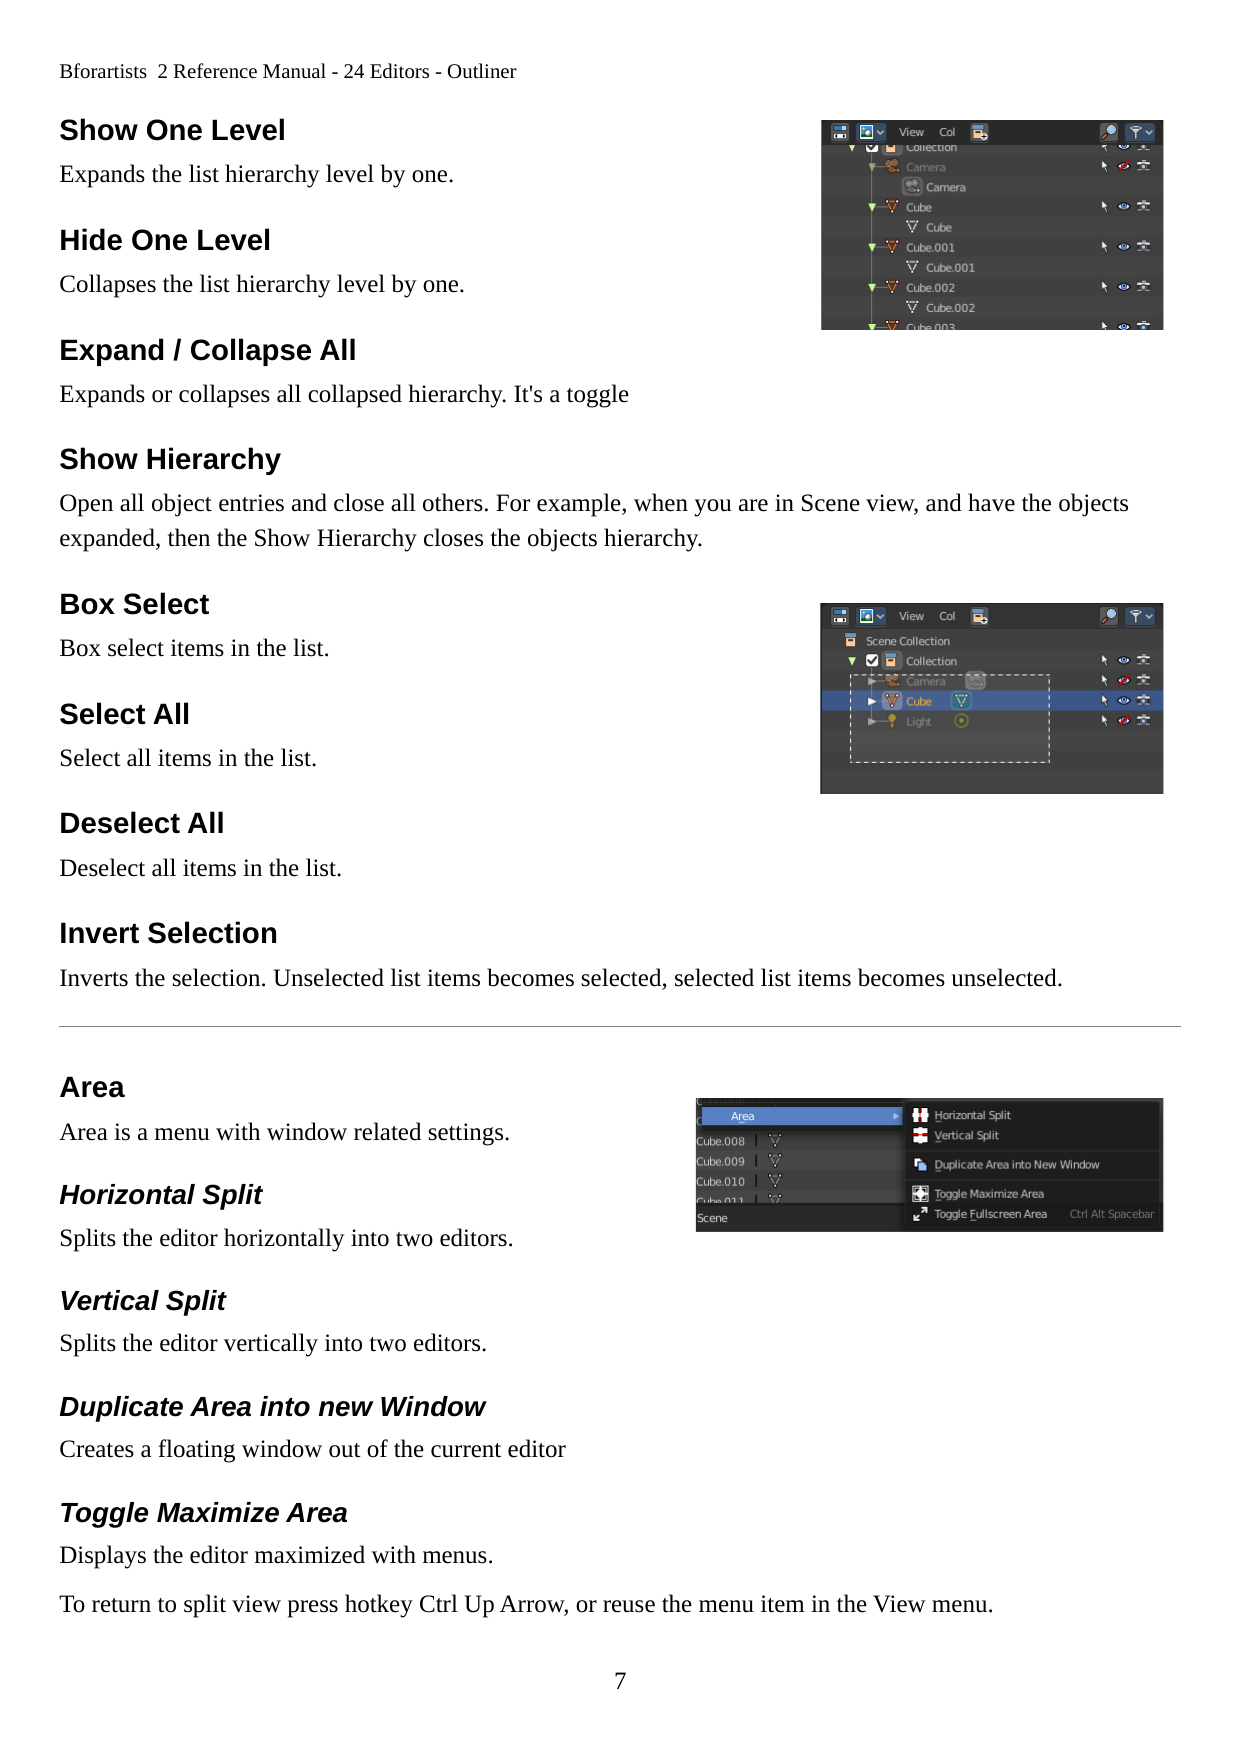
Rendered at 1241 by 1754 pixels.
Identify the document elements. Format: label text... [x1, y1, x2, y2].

text Expands the list hierarchy level by one. [59, 159, 821, 188]
text Select all items in the list. [59, 743, 820, 772]
subtitle Expand / Collapse All [59, 332, 1181, 366]
subtitle Select All [59, 697, 820, 730]
text Area is a menu with window related settings. [59, 1117, 695, 1145]
subtitle [1164, 697, 1181, 730]
subtitle Hide One Level [59, 222, 821, 256]
text Box select items in the list. [59, 633, 820, 662]
subtitle Invert Selection [59, 916, 1181, 950]
text Creates a floating window out of the current editor [59, 1434, 1181, 1463]
text Splits the editor vertically into two editors. [59, 1328, 1181, 1357]
picture [821, 120, 1164, 330]
text Collapses the list hierarchy level by one. [59, 269, 821, 297]
text Expands or collapses all collapsed hierarchy. It's a toggle [59, 379, 1181, 407]
text Displays the editor maximized with menus. [59, 1540, 1181, 1569]
picture [695, 1098, 1164, 1232]
text Splits the editor horizontally into two editors. [59, 1223, 1181, 1251]
subtitle [1164, 1178, 1181, 1210]
text Open all object entries and close all others. For example, when you are in Scene view, and have the objects expanded, then the Show Hierarchy closes the objects hierarchy. [59, 488, 1181, 552]
text To return to split view press hotkey Ctrl Up Arrow, or reuse the menu item in the View menu. [59, 1589, 1181, 1618]
subtitle Vertical Split [59, 1284, 1181, 1316]
text Inverts the selection. Unselected list items becomes selected, selected list items becomes unselected. [59, 963, 1181, 991]
picture [820, 603, 1164, 794]
text Deselect all items in the list. [59, 853, 1181, 881]
subtitle Deselect All [59, 806, 1181, 840]
subtitle [1164, 222, 1181, 256]
subtitle Duplicate Area into new Window [59, 1390, 1181, 1422]
subtitle Show Hierarchy [59, 442, 1181, 476]
subtitle Horizontal Split [59, 1178, 695, 1210]
subtitle Box Select [59, 587, 1181, 620]
subtitle Show One Level [59, 113, 1181, 146]
subtitle Toggle Maximize Area [59, 1496, 1181, 1528]
subtitle Area [59, 1070, 1181, 1104]
